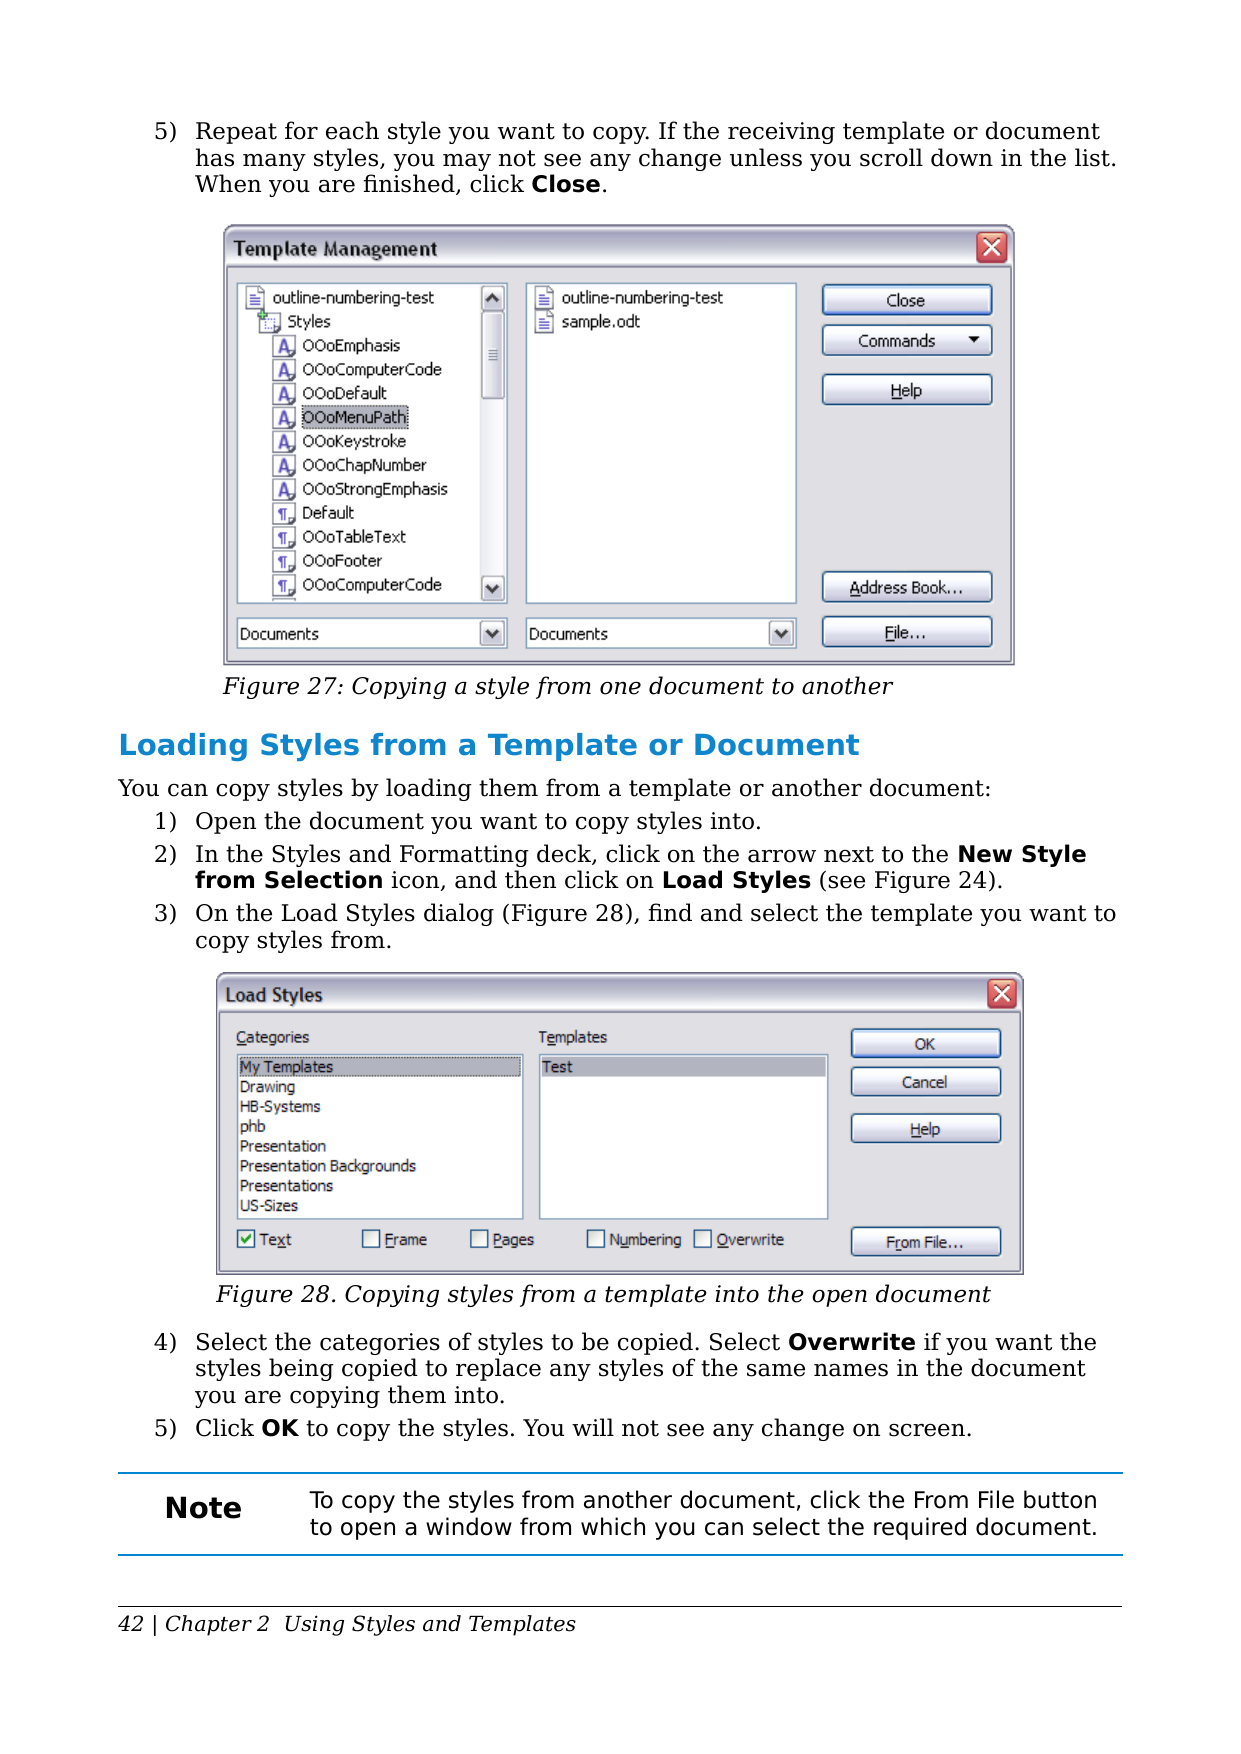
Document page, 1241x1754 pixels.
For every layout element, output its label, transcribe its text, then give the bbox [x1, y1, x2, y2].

list On the Load Styles dialog (Figure 28), find and select the template you want to copy styles from. [177, 901, 1122, 954]
list You can copy styles by loading them from a template or another document: [118, 775, 1122, 802]
subtitle Loading Styles from a Template or Document [118, 728, 1122, 762]
picture [222, 223, 1018, 667]
table_header To copy the styles from another document, click the From File button to open a window from which you can select the required document. [288, 1474, 1122, 1553]
list Open the document you want to copy styles into. [177, 808, 1122, 835]
list Click OK to copy the styles. You will not see any change on screen. [177, 1415, 1122, 1442]
list Select the categories of styles to be copied. Select Overwrite if you want the styles being copied to replace any styles of the same names in the document you are copying them into. [177, 1329, 1122, 1409]
text Figure 28. Copying styles from a template into the open document [216, 1281, 1024, 1308]
table_header Note [118, 1474, 288, 1553]
picture [216, 972, 1024, 1275]
list In the Styles and Formatting deck, click on the arrow next to the New Style from Selection icon, and then click on Load Styles (see Figure 24). [177, 841, 1122, 894]
list Repeat for each style you want to copy. If the receiving template or document has many styles, you may not see any change unless you scroll down in the list. When you are finished, click Close. [177, 118, 1122, 198]
text Figure 27: Copying a style from one document to another [223, 673, 1017, 699]
